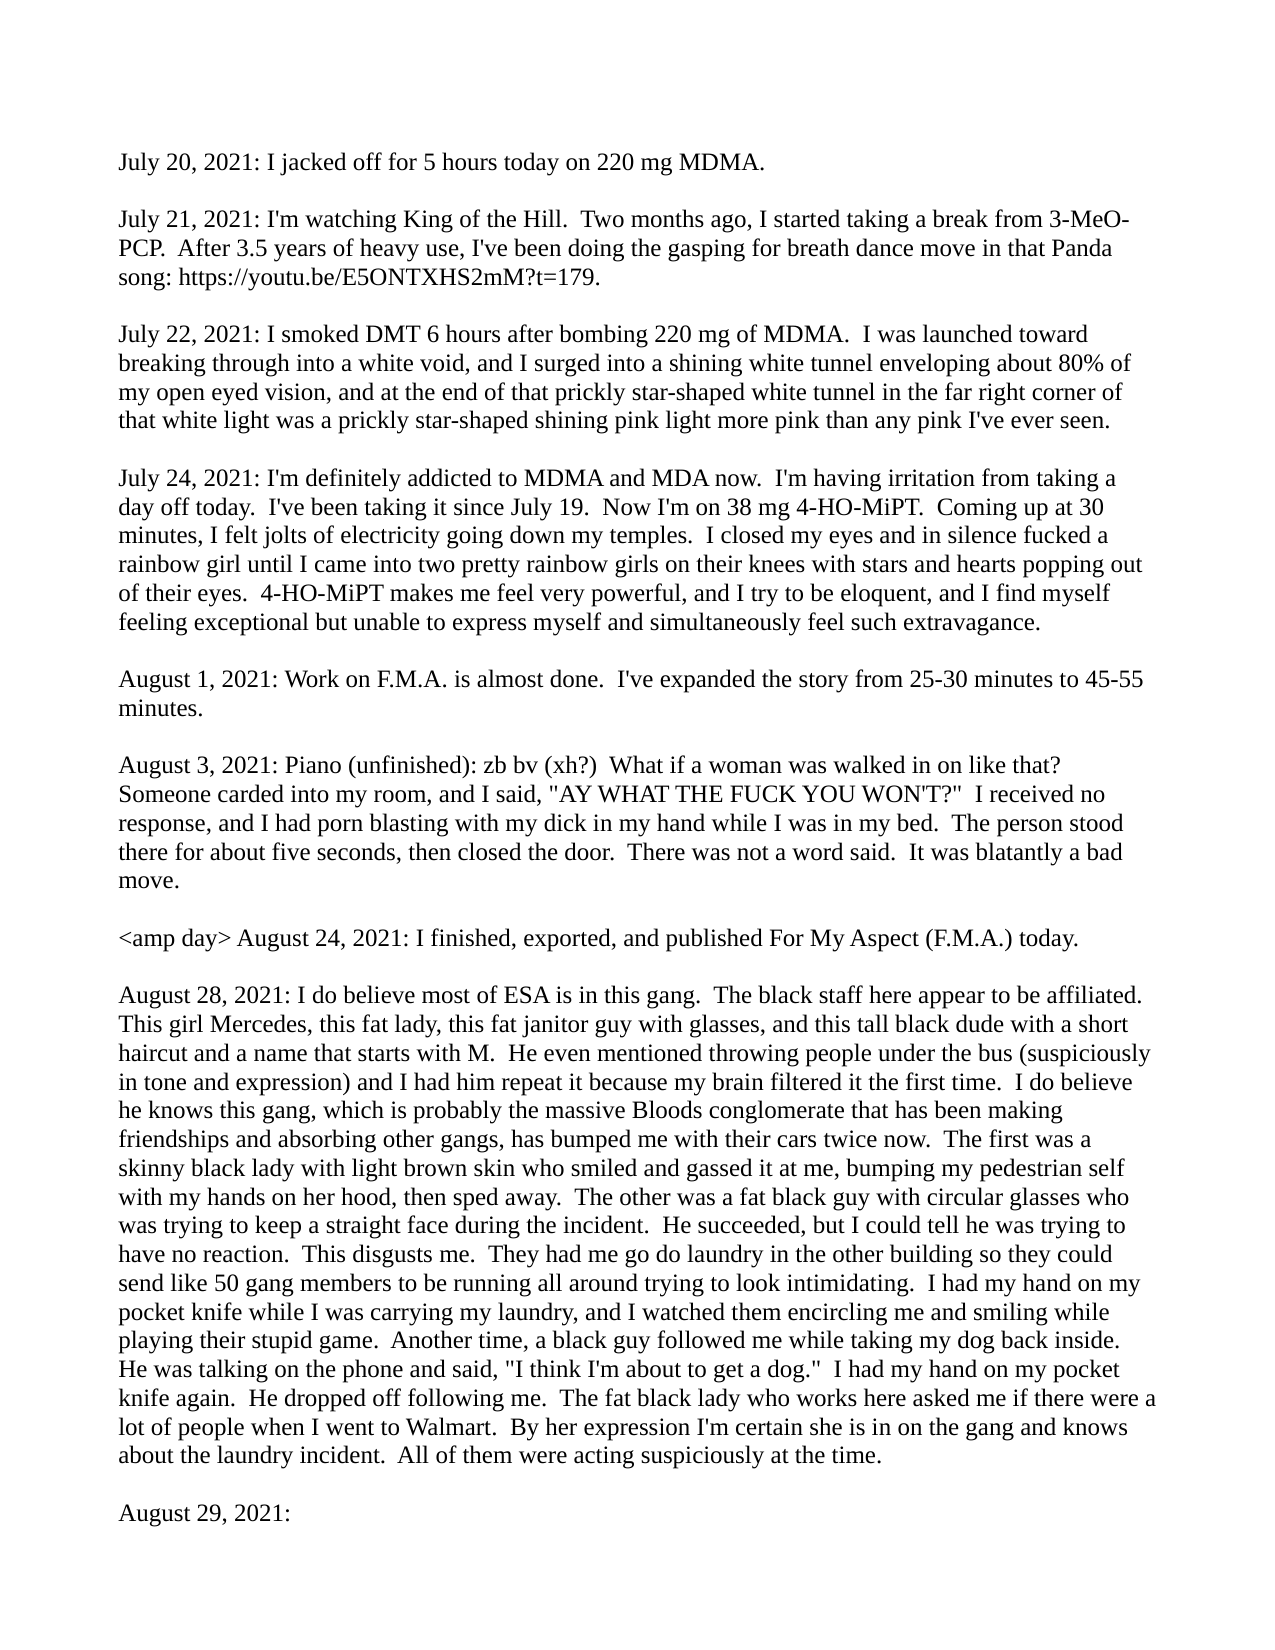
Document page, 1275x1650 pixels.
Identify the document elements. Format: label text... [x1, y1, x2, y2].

text July 22, 2021: I smoked DMT 6 hours after bombing 220 mg of MDMA. I was launched toward breaking through into a white void, and I surged into a shining white tunnel enveloping about 80% of my open eyed vision, and at the end of that prickly star-shaped white tunnel in the far right corner of that white light was a prickly star-shaped shining pink light more pink than any pink I've ever seen. [118, 319, 1157, 434]
text August 29, 2021: [118, 1498, 1157, 1527]
text July 20, 2021: I jacked off for 5 hours today on 220 mg MDMA. [118, 147, 1157, 176]
text August 1, 2021: Work on F.M.A. is almost done. I've expanded the story from 25-30 minutes to 45-55 minutes. [118, 664, 1157, 722]
text July 21, 2021: I'm watching King of the Hill. Two months ago, I started taking a break from 3-MeO-PCP. After 3.5 years of heavy use, I've been doing the gasping for breath dance move in that Panda song: https://youtu.be/E5ONTXHS2mM?t=179. [118, 204, 1157, 291]
text July 24, 2021: I'm definitely addicted to MDMA and MDA now. I'm having irritation from taking a day off today. I've been taking it since July 19. Now I'm on 38 mg 4-HO-MiPT. Coming up at 30 minutes, I felt jolts of electricity going down my temples. I closed my eyes and in silence fucked a rainbow girl until I came into two pretty rainbow girls on their knees with stars and hearts popping out of their eyes. 4-HO-MiPT makes me feel very powerful, and I try to be eloquent, and I find myself feeling exceptional but unable to express myself and simultaneously feel such extravagance. [118, 463, 1157, 636]
text <amp day> August 24, 2021: I finished, exported, and published For My Aspect (F.M.A.) today. [118, 923, 1157, 952]
text August 3, 2021: Piano (unfinished): zb bv (xh?) What if a woman was walked in on like that? Someone carded into my room, and I said, "AY WHAT THE FUCK YOU WON'T?" I received no response, and I had porn blasting with my dick in my hand while I was in my bed. The person stood there for about five seconds, then closed the door. There was not a word said. It was blatantly a bad move. [118, 751, 1157, 894]
text August 28, 2021: I do believe most of ESA is in this gang. The black staff here appear to be affiliated. This girl Mercedes, this fat lady, this fat janitor guy with glasses, and this tall black dude with a short haircut and a name that starts with M. He even mentioned throwing people under the bus (suspiciously in tone and expression) and I had him repeat it because my brain filtered it the first time. I do believe he knows this gang, which is probably the massive Bloods conglomerate that has been making friendships and absorbing other gangs, has bumped me with their cars twice now. The first was a skinny black lady with light brown skin who smiled and gassed it at me, bumping my pedestrian self with my hands on her hood, then sped away. The other was a fat black guy with circular glasses who was trying to keep a straight face during the incident. He succeeded, but I could tell he was trying to have no reaction. This disgusts me. They had me go do laundry in the other building so they could send like 50 gang members to be running all around trying to look intimidating. I had my hand on my pocket knife while I was carrying my laundry, and I watched them encircling me and smiling while playing their stupid game. Another time, a black guy followed me while taking my dog back inside. He was talking on the phone and said, "I think I'm about to get a dog." I had my hand on my pocket knife again. He dropped off following me. The fat black lady who works here asked me if there were a lot of people when I went to Walmart. By her expression I'm certain she is in on the gang and knows about the laundry incident. All of them were acting suspiciously at the time. [118, 981, 1157, 1469]
